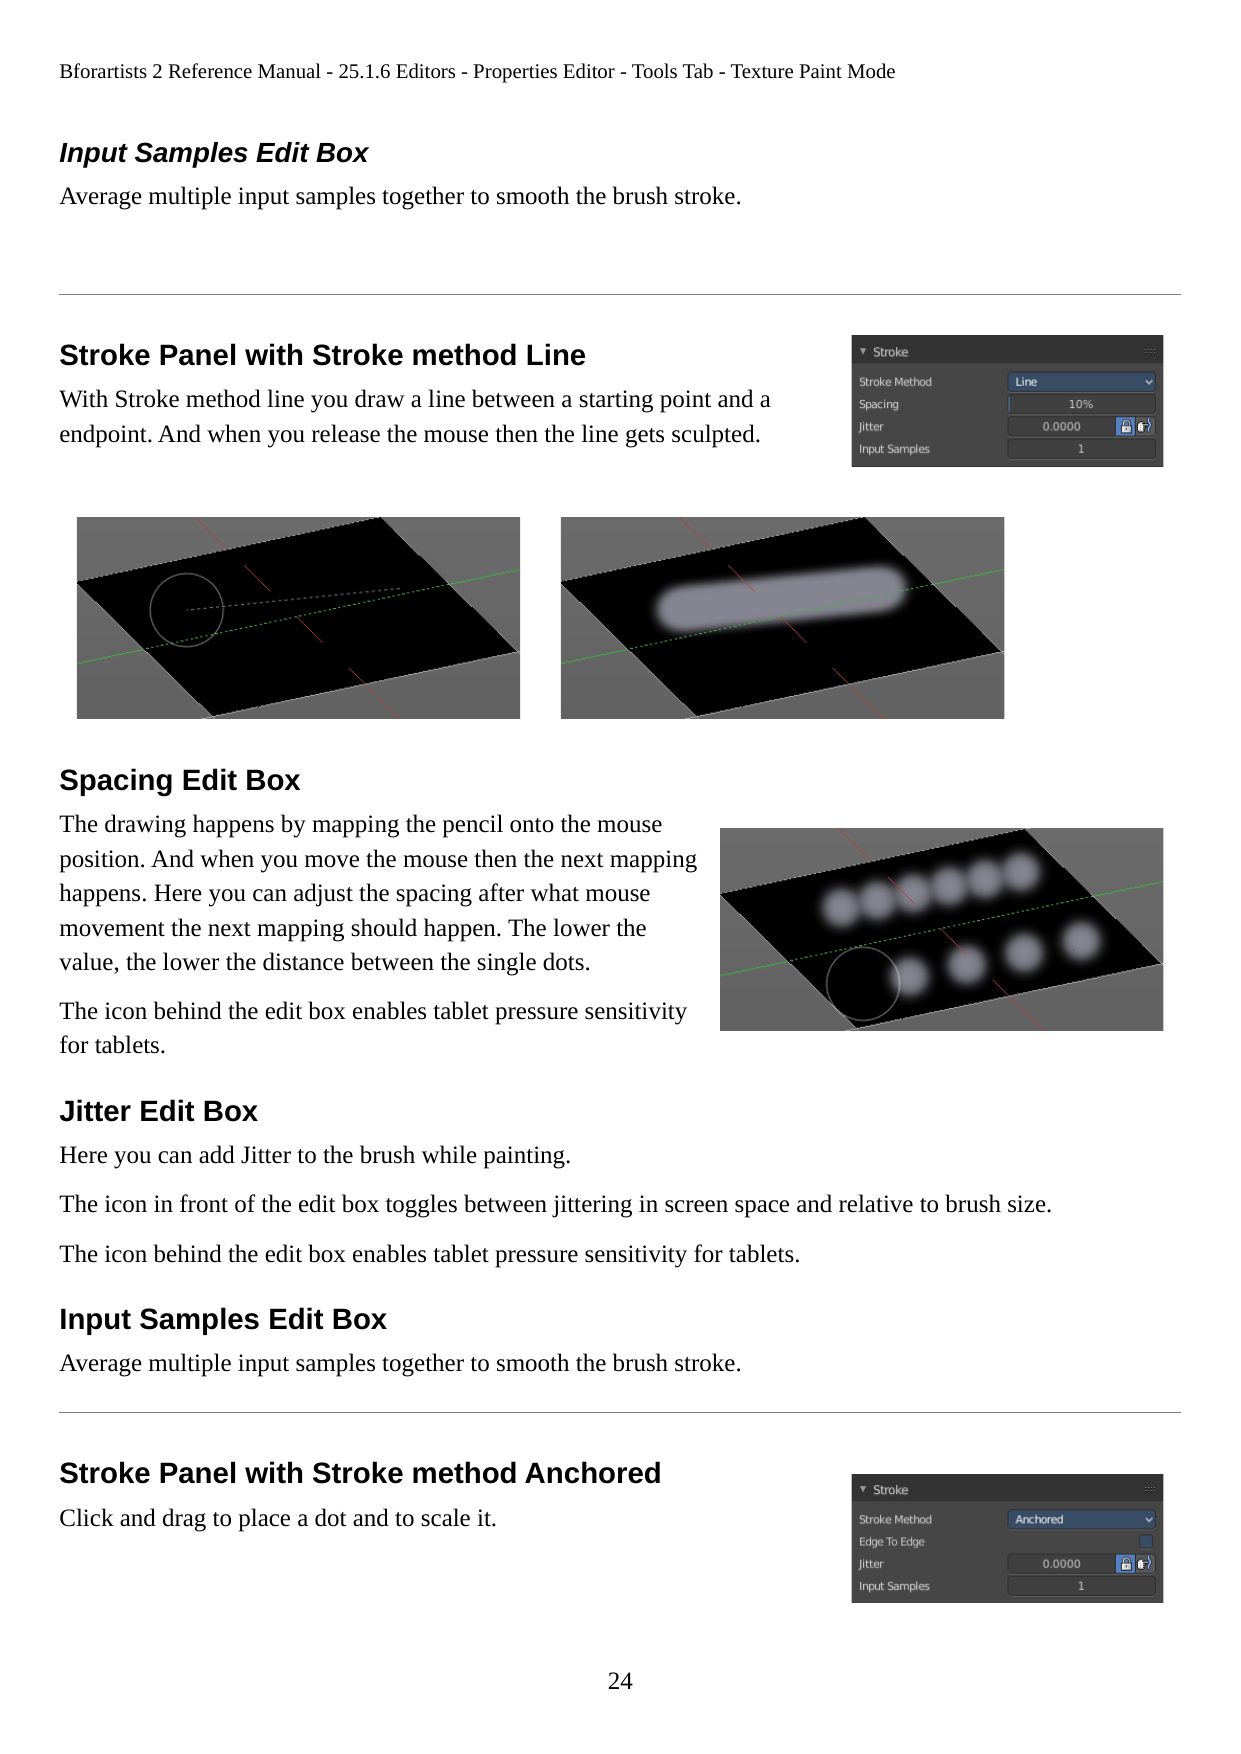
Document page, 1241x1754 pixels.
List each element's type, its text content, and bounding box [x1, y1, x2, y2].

subtitle Spacing Edit Box [59, 763, 1181, 797]
subtitle Input Samples Edit Box [59, 137, 1181, 168]
text The icon in front of the edit box toggles between jittering in screen space and relative to brush size. [59, 1189, 1181, 1218]
text Here you can add Jitter to the brush while painting. [59, 1141, 1181, 1169]
subtitle Stroke Panel with Stroke method Anchored [59, 1456, 1181, 1490]
text The drawing happens by mapping the pencil onto the mouse position. And when you move the mouse then the next mapping happens. Here you can adjust the spacing after what mouse movement the next mapping should happen. The lower the value, the lower the distance between the single dots. [59, 809, 1181, 976]
text The icon behind the edit box enables tablet pressure sensitivity for tablets. [59, 996, 1181, 1059]
subtitle Jitter Edit Box [59, 1094, 1181, 1128]
picture [851, 1474, 1164, 1603]
subtitle Stroke Panel with Stroke method Line [59, 338, 851, 372]
picture [76, 517, 521, 719]
subtitle Input Samples Edit Box [59, 1302, 1181, 1336]
text With Stroke method line you draw a line between a starting point and a endpoint. And when you release the mouse then the line gets sculpted. [59, 384, 851, 447]
text Average multiple input samples together to smooth the brush stroke. [59, 1348, 1181, 1377]
picture [560, 517, 1005, 719]
text The icon behind the edit box enables tablet pressure sensitivity for tablets. [59, 1239, 1181, 1267]
text Click and drag to place a dot and to scale it. [59, 1503, 851, 1531]
picture [851, 335, 1164, 467]
picture [720, 828, 1164, 1031]
text Average multiple input samples together to smooth the brush stroke. [59, 181, 1181, 210]
